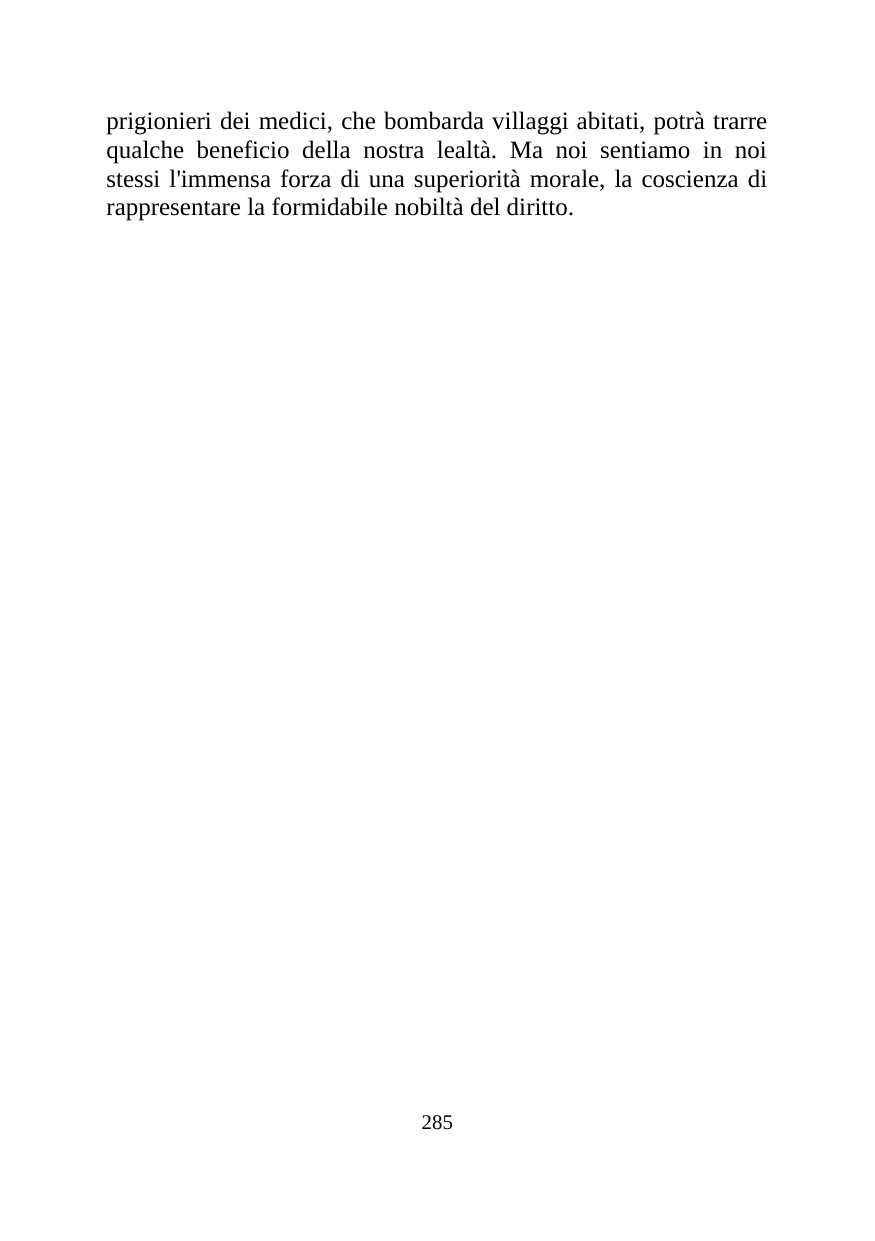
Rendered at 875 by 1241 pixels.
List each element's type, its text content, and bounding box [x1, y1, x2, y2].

text prigionieri dei medici, che bombarda villaggi abitati, potrà trarre qualche beneficio della nostra lealtà. Ma noi sentiamo in noi stessi l'immensa forza di una superiorità morale, la coscienza di rappresentare la formidabile nobiltà del diritto. [106, 106, 768, 221]
